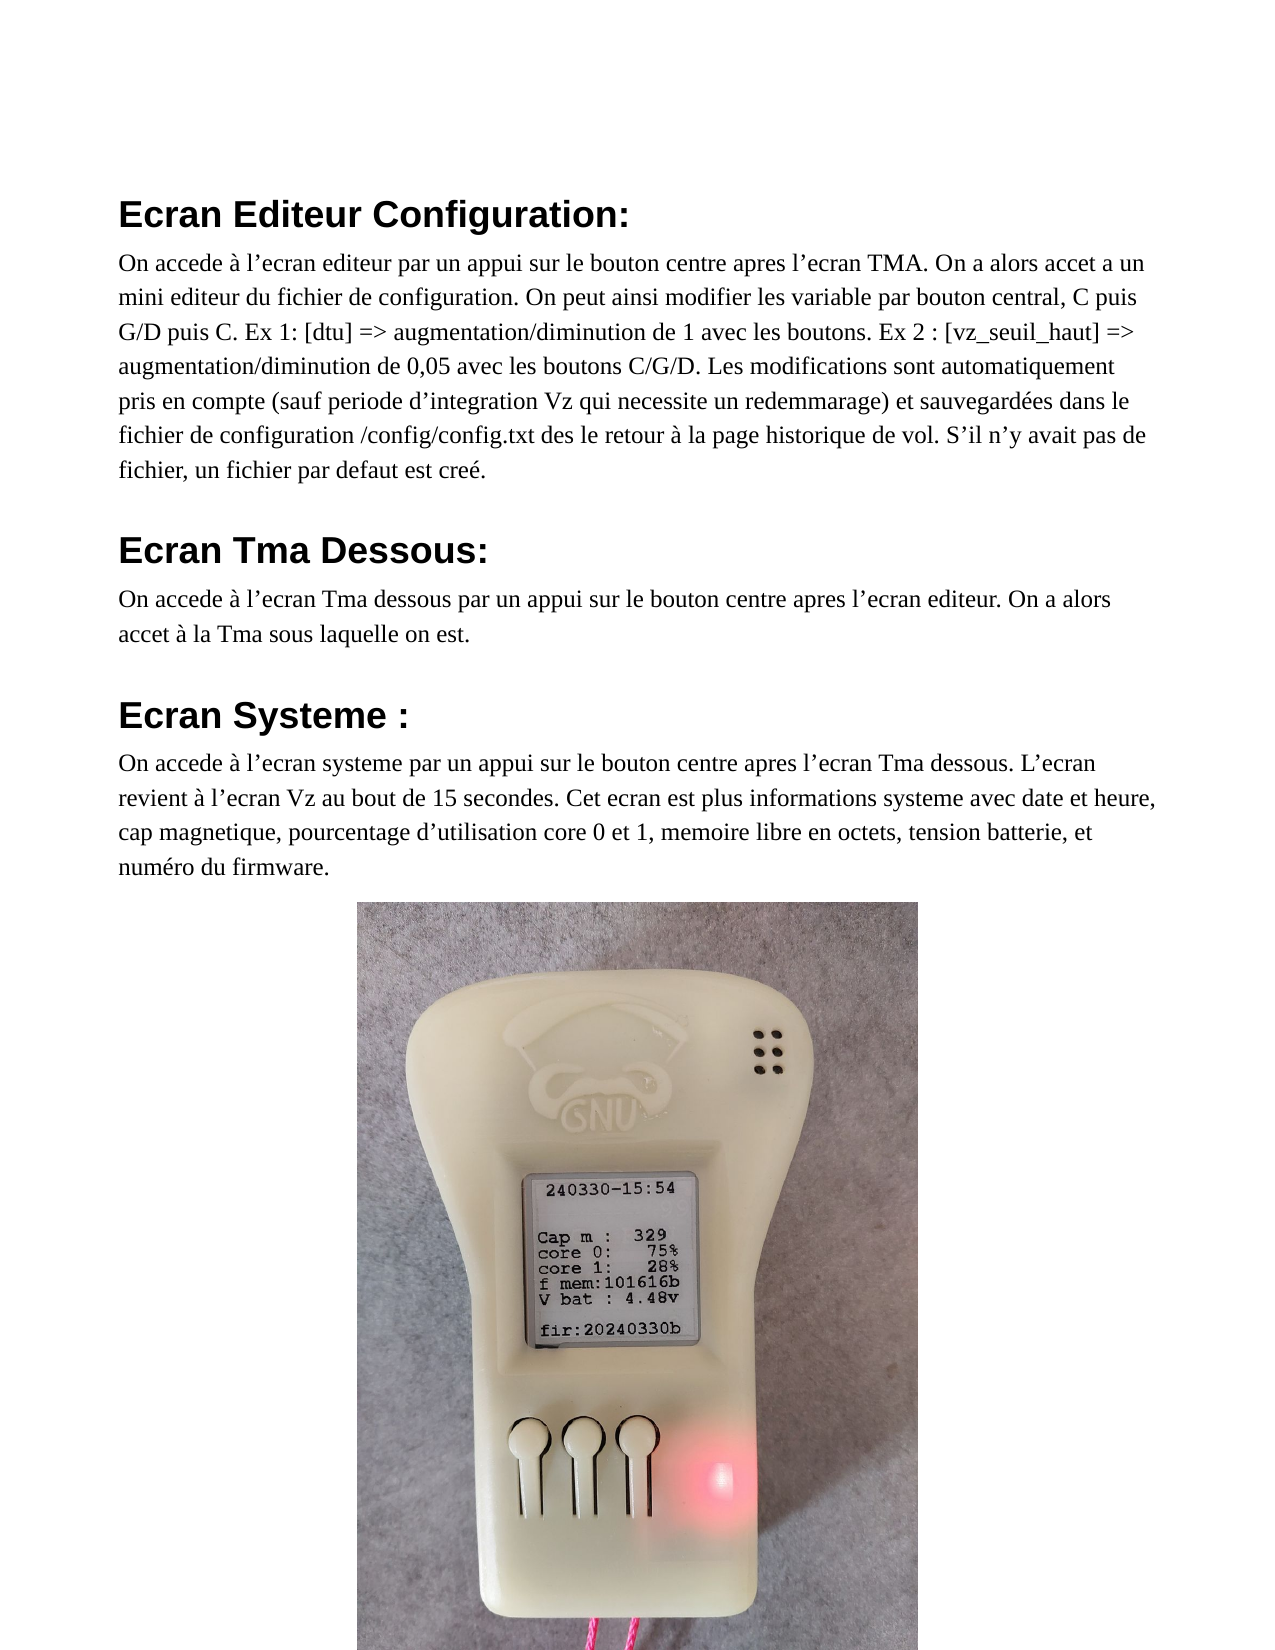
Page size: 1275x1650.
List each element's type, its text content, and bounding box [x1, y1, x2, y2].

text On accede à l’ecran systeme par un appui sur le bouton centre apres l’ecran Tma dessous. L’ecran revient à l’ecran Vz au bout de 15 secondes. Cet ecran est plus informations systeme avec date et heure, cap magnetique, pourcentage d’utilisation core 0 et 1, memoire libre en octets, tension batterie, et numéro du firmware. [118, 748, 1157, 881]
subtitle Ecran Editeur Configuration: [118, 192, 1157, 235]
picture [357, 902, 918, 1650]
subtitle Ecran Tma Dessous: [118, 529, 1157, 572]
subtitle Ecran Systeme : [118, 693, 1157, 736]
text On accede à l’ecran editeur par un appui sur le bouton centre apres l’ecran TMA. On a alors accet a un mini editeur du fichier de configuration. On peut ainsi modifier les variable par bouton central, C puis G/D puis C. Ex 1: [dtu] => augmentation/diminution de 1 avec les boutons. Ex 2 : [vz_seuil_haut] => augmentation/diminution de 0,05 avec les boutons C/G/D. Les modifications sont automatiquement pris en compte (sauf periode d’integration Vz qui necessite un redemmarage) et sauvegardées dans le fichier de configuration /config/config.txt des le retour à la page historique de vol. S’il n’y avait pas de fichier, un fichier par defaut est creé. [118, 248, 1157, 483]
text On accede à l’ecran Tma dessous par un appui sur le bouton centre apres l’ecran editeur. On a alors accet à la Tma sous laquelle on est. [118, 584, 1157, 648]
